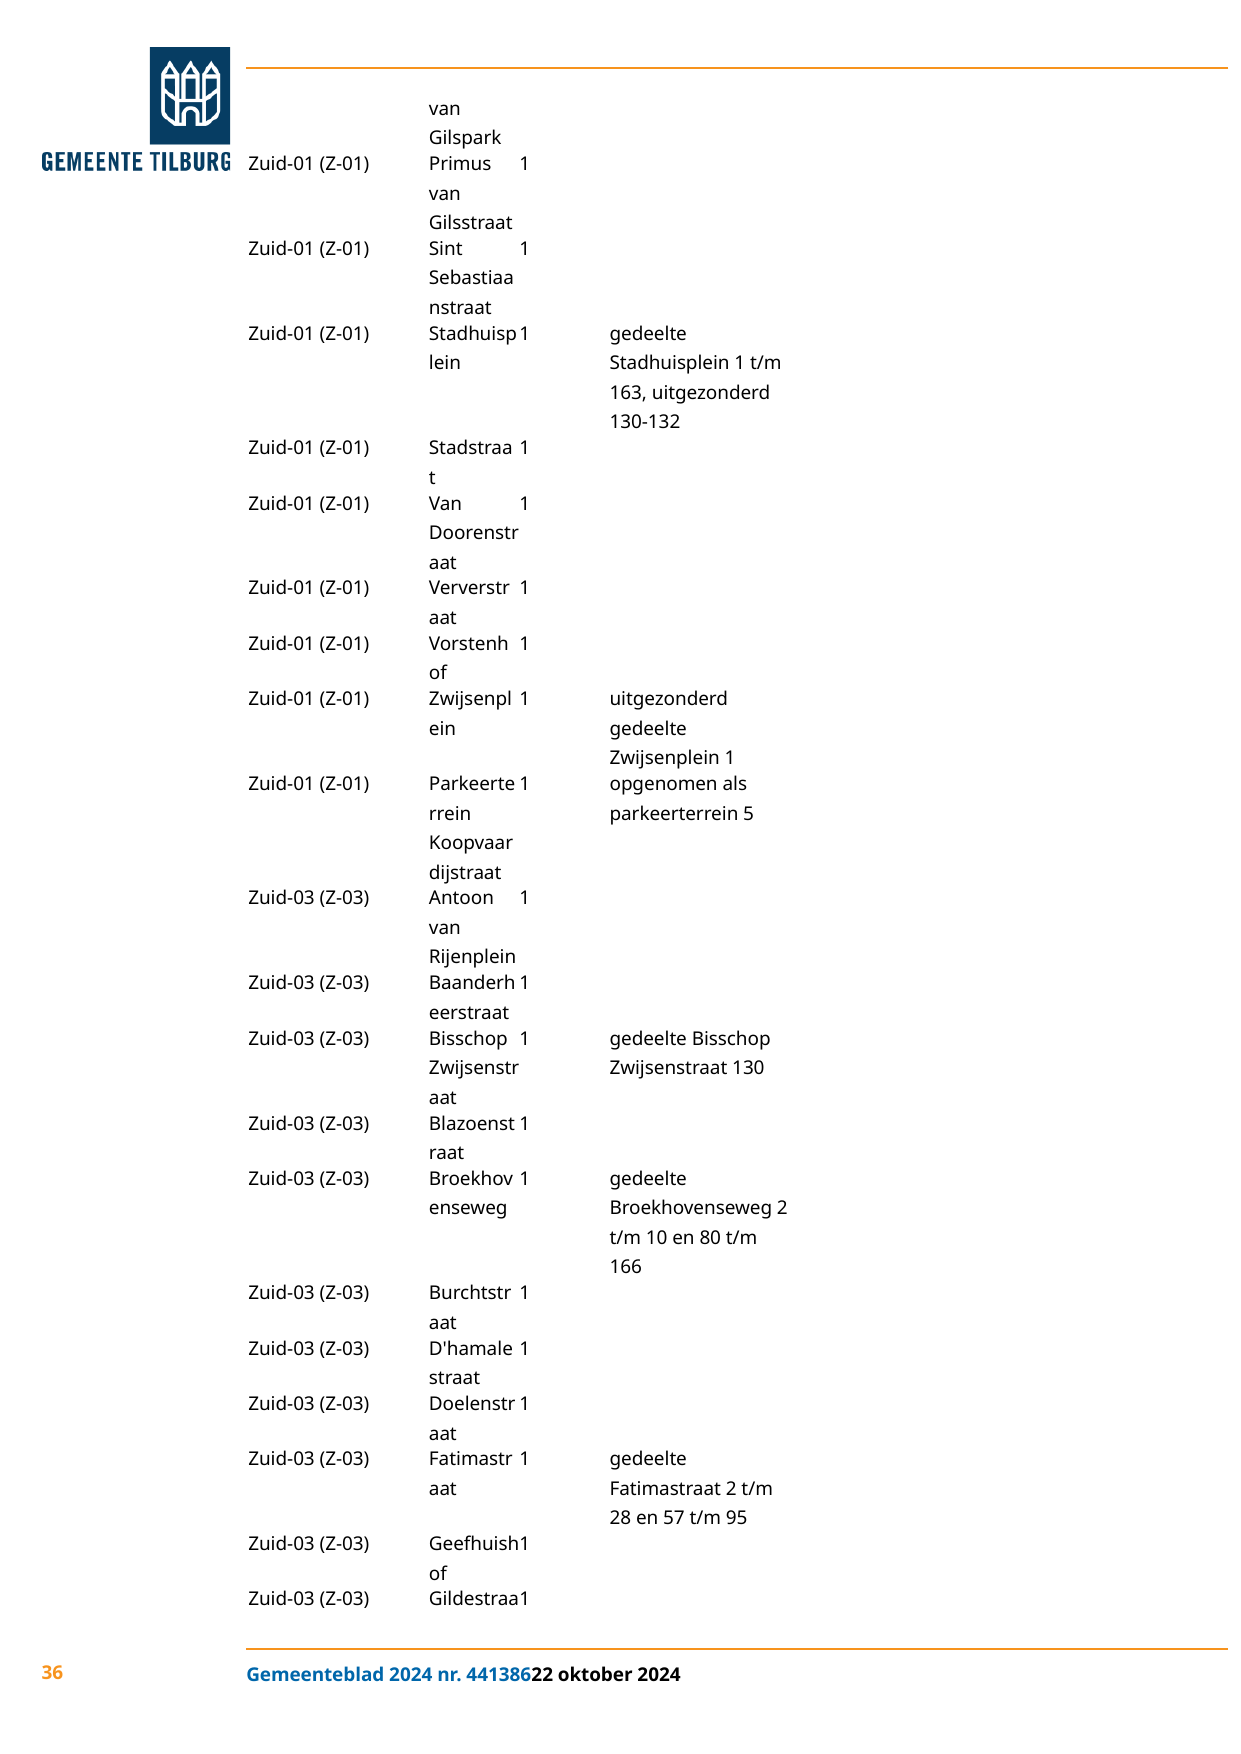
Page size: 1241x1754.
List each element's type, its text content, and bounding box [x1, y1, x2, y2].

table_cell [609, 490, 790, 574]
table_cell 1 [519, 1025, 609, 1110]
table_cell Antoon van Rijenplein [429, 885, 519, 969]
table_cell Van Doorenstraat [429, 490, 519, 574]
table_cell [609, 150, 790, 235]
table_cell Zuid-01 (Z-01) [248, 320, 429, 434]
table_cell Zuid-01 (Z-01) [248, 235, 429, 320]
table_cell [609, 235, 790, 320]
table_cell gedeelte Fatimastraat 2 t/m 28 en 57 t/m 95 [609, 1445, 790, 1530]
table_cell [609, 1335, 790, 1390]
table_cell 1 [519, 1110, 609, 1165]
table_cell Zuid-03 (Z-03) [248, 1025, 429, 1110]
table_cell Zuid-03 (Z-03) [248, 1586, 429, 1611]
table_cell Zuid-01 (Z-01) [248, 490, 429, 574]
table_cell 1 [519, 630, 609, 685]
table_cell Zuid-03 (Z-03) [248, 1390, 429, 1445]
table_cell [609, 1530, 790, 1586]
table_cell uitgezonderd gedeelte Zwijsenplein 1 [609, 685, 790, 770]
table_cell Gildestraat [429, 1586, 519, 1611]
table_cell Zuid-01 (Z-01) [248, 770, 429, 884]
table_cell Vorstenhof [429, 630, 519, 685]
table_cell 1 [519, 885, 609, 969]
table_cell [609, 1280, 790, 1335]
table_cell 1 [519, 1335, 609, 1390]
table_cell 1 [519, 970, 609, 1025]
table_cell gedeelte Bisschop Zwijsenstraat 130 [609, 1025, 790, 1110]
picture [41, 47, 231, 172]
table_cell Zuid-03 (Z-03) [248, 885, 429, 969]
table_cell [519, 95, 609, 150]
table_cell Fatimastraat [429, 1445, 519, 1530]
table_cell [609, 95, 790, 150]
table_cell Sint Sebastiaanstraat [429, 235, 519, 320]
table_cell Zuid-01 (Z-01) [248, 575, 429, 630]
table_cell [609, 885, 790, 969]
table_cell 1 [519, 770, 609, 884]
table_cell Stadhuisplein [429, 320, 519, 434]
table_cell van Gilspark [429, 95, 519, 150]
table_cell 1 [519, 1530, 609, 1586]
table_cell Baanderheerstraat [429, 970, 519, 1025]
table_cell [609, 630, 790, 685]
table_cell D'hamalestraat [429, 1335, 519, 1390]
table_cell Zuid-03 (Z-03) [248, 1335, 429, 1390]
table_cell [609, 1110, 790, 1165]
table_cell [609, 575, 790, 630]
table_cell [609, 1586, 790, 1611]
table_cell 1 [519, 320, 609, 434]
table_cell 1 [519, 1390, 609, 1445]
table_cell [609, 970, 790, 1025]
table_cell 1 [519, 1280, 609, 1335]
table_cell Zuid-01 (Z-01) [248, 630, 429, 685]
table_cell 1 [519, 150, 609, 235]
table_cell 1 [519, 575, 609, 630]
table_cell Zuid-03 (Z-03) [248, 1280, 429, 1335]
table_cell Stadstraat [429, 434, 519, 490]
table_cell Zwijsenplein [429, 685, 519, 770]
table_cell [609, 1390, 790, 1445]
table_cell Blazoenstraat [429, 1110, 519, 1165]
table_cell Zuid-03 (Z-03) [248, 970, 429, 1025]
table_cell 1 [519, 1165, 609, 1279]
table_cell 1 [519, 235, 609, 320]
table_cell Zuid-03 (Z-03) [248, 1165, 429, 1279]
table_cell 1 [519, 685, 609, 770]
table_cell Doelenstraat [429, 1390, 519, 1445]
table_cell 1 [519, 490, 609, 574]
table_cell Zuid-01 (Z-01) [248, 150, 429, 235]
table_cell Burchtstraat [429, 1280, 519, 1335]
table_cell opgenomen als parkeerterrein 5 [609, 770, 790, 884]
table_cell Zuid-03 (Z-03) [248, 1530, 429, 1586]
table_cell Zuid-03 (Z-03) [248, 1110, 429, 1165]
table_cell Bisschop Zwijsenstraat [429, 1025, 519, 1110]
table_cell Ververstraat [429, 575, 519, 630]
table_cell 1 [519, 434, 609, 490]
table_cell Parkeerterrein Koopvaardijstraat [429, 770, 519, 884]
table_cell Geefhuishof [429, 1530, 519, 1586]
table_cell Broekhovenseweg [429, 1165, 519, 1279]
table_cell gedeelte Broekhovenseweg 2 t/m 10 en 80 t/m 166 [609, 1165, 790, 1279]
table_cell [609, 434, 790, 490]
table_cell Zuid-03 (Z-03) [248, 1445, 429, 1530]
table_cell Primus van Gilsstraat [429, 150, 519, 235]
table_cell 1 [519, 1445, 609, 1530]
table_cell [248, 95, 429, 150]
table_cell 1 [519, 1586, 609, 1611]
table_cell Zuid-01 (Z-01) [248, 434, 429, 490]
table_cell Zuid-01 (Z-01) [248, 685, 429, 770]
table_cell gedeelte Stadhuisplein 1 t/m 163, uitgezonderd 130-132 [609, 320, 790, 434]
